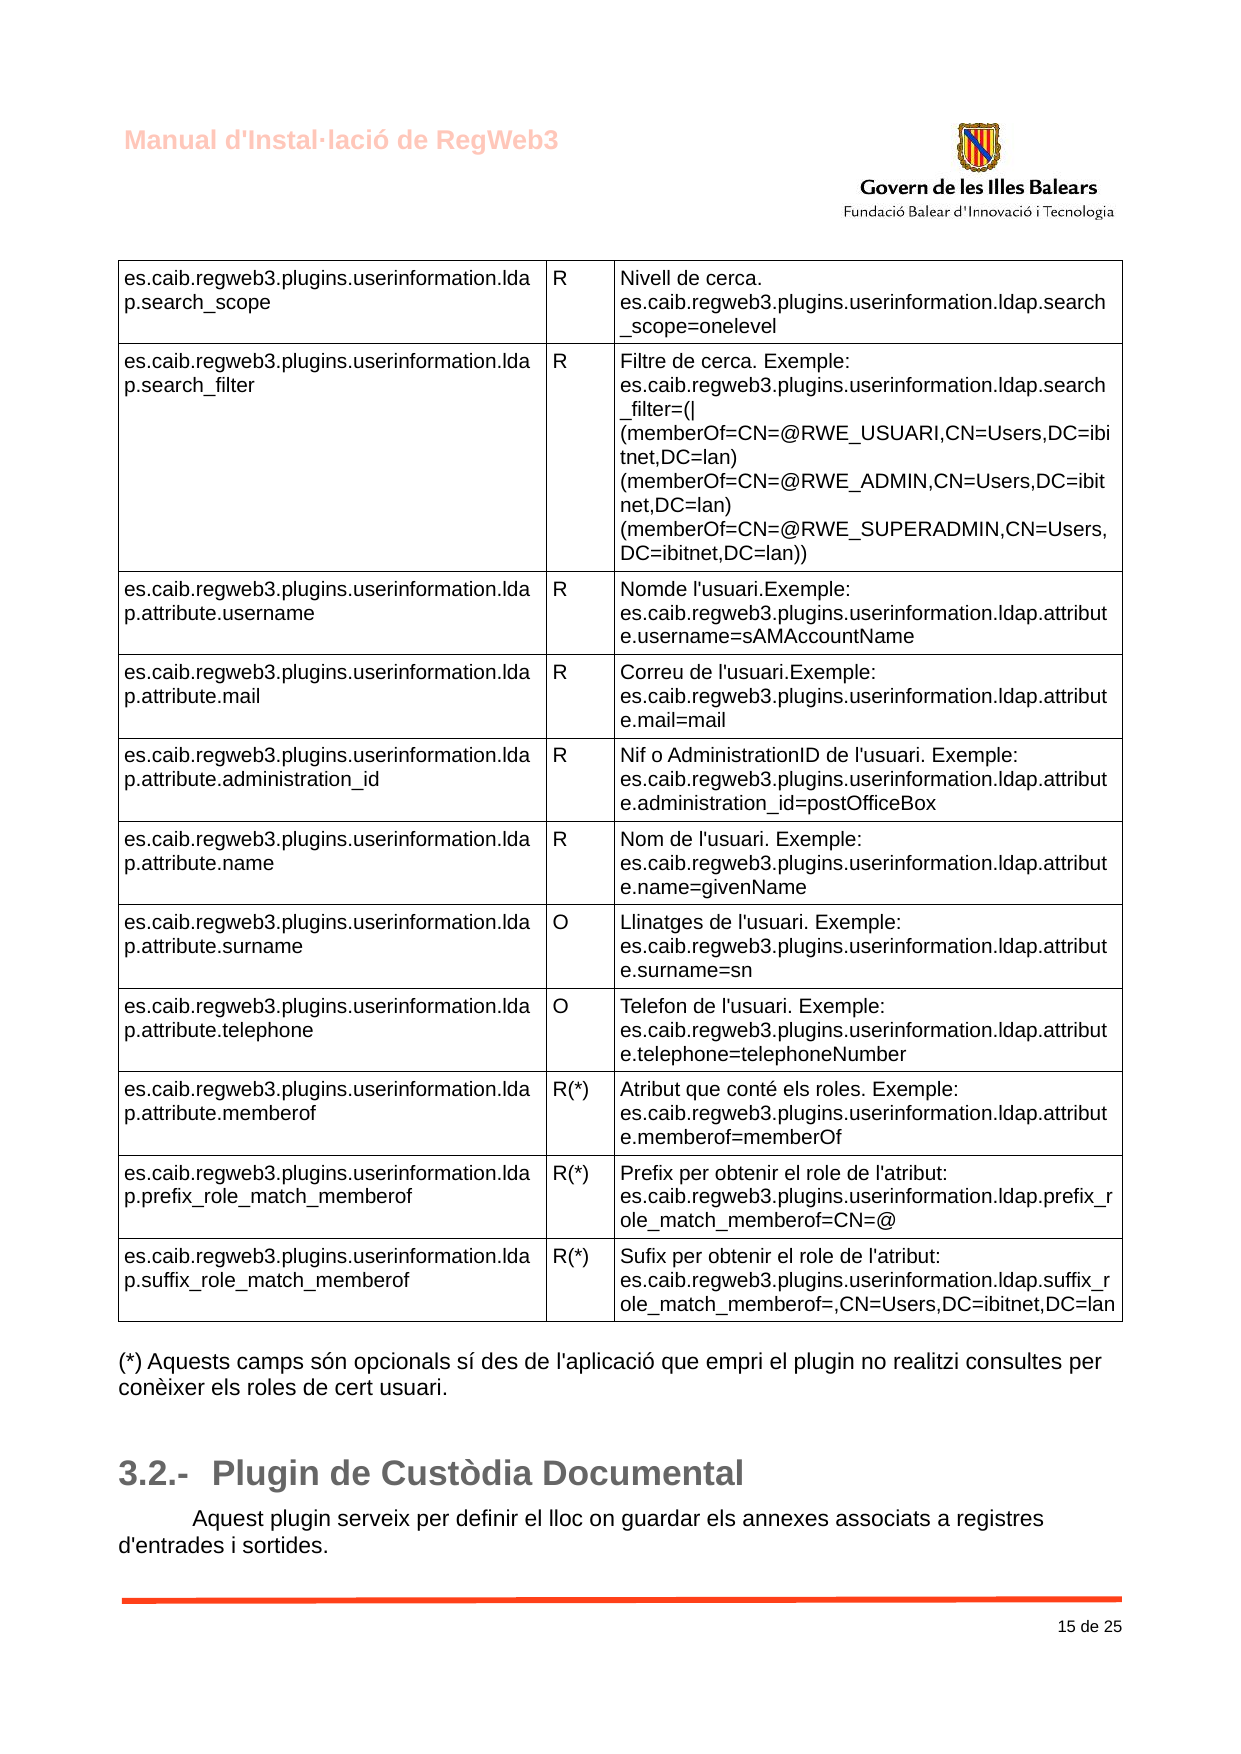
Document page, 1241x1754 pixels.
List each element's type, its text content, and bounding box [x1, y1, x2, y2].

table_cell es.caib.regweb3.plugins.userinformation.ldap.attribute.administration_id [119, 739, 546, 821]
table_cell Nom de l'usuari. Exemple: es.caib.regweb3.plugins.userinformation.ldap.attribute.name=givenName [615, 822, 1122, 904]
table_cell es.caib.regweb3.plugins.userinformation.ldap.attribute.telephone [119, 989, 546, 1071]
table_cell Correu de l'usuari.Exemple: es.caib.regweb3.plugins.userinformation.ldap.attribute.mail=mail [615, 655, 1122, 737]
table_cell Nomde l'usuari.Exemple: es.caib.regweb3.plugins.userinformation.ldap.attribute.username=sAMAccountName [615, 572, 1122, 654]
table_cell Nivell de cerca. es.caib.regweb3.plugins.userinformation.ldap.search_scope=onelevel [615, 261, 1122, 343]
table_cell R [547, 739, 614, 821]
table_cell es.caib.regweb3.plugins.userinformation.ldap.prefix_role_match_memberof [119, 1156, 546, 1238]
table_cell R(*) [547, 1156, 614, 1238]
subtitle Plugin de Custòdia Documental [118, 1452, 1122, 1493]
picture [840, 123, 1117, 220]
table_cell Sufix per obtenir el role de l'atribut: es.caib.regweb3.plugins.userinformation.ldap.suffix_role_match_memberof=,CN=Users,DC=ibitnet,DC=lan [615, 1239, 1122, 1321]
table_cell es.caib.regweb3.plugins.userinformation.ldap.attribute.memberof [119, 1072, 546, 1154]
table_cell es.caib.regweb3.plugins.userinformation.ldap.suffix_role_match_memberof [119, 1239, 546, 1321]
text Aquest plugin serveix per definir el lloc on guardar els annexes associats a registres d'entrades i sortides. [118, 1505, 1122, 1558]
table_cell R(*) [547, 1239, 614, 1321]
table_cell es.caib.regweb3.plugins.userinformation.ldap.attribute.surname [119, 905, 546, 988]
table_cell es.caib.regweb3.plugins.userinformation.ldap.search_filter [119, 344, 546, 571]
table_cell Prefix per obtenir el role de l'atribut: es.caib.regweb3.plugins.userinformation.ldap.prefix_role_match_memberof=CN=@ [615, 1156, 1122, 1238]
table_cell Atribut que conté els roles. Exemple: es.caib.regweb3.plugins.userinformation.ldap.attribute.memberof=memberOf [615, 1072, 1122, 1154]
table_cell R [547, 261, 614, 343]
table_cell Llinatges de l'usuari. Exemple: es.caib.regweb3.plugins.userinformation.ldap.attribute.surname=sn [615, 905, 1122, 988]
table_cell Filtre de cerca. Exemple: es.caib.regweb3.plugins.userinformation.ldap.search_filter=(|(memberOf=CN=@RWE_USUARI,CN=Users,DC=ibitnet,DC=lan)(memberOf=CN=@RWE_ADMIN,CN=Users,DC=ibitnet,DC=lan)(memberOf=CN=@RWE_SUPERADMIN,CN=Users,DC=ibitnet,DC=lan)) [615, 344, 1122, 571]
table_cell Nif o AdministrationID de l'usuari. Exemple: es.caib.regweb3.plugins.userinformation.ldap.attribute.administration_id=postOfficeBox [615, 739, 1122, 821]
table_cell R(*) [547, 1072, 614, 1154]
table_cell es.caib.regweb3.plugins.userinformation.ldap.attribute.mail [119, 655, 546, 737]
table_cell es.caib.regweb3.plugins.userinformation.ldap.search_scope [119, 261, 546, 343]
table_cell R [547, 344, 614, 571]
text (*) Aquests camps són opcionals sí des de l'aplicació que empri el plugin no realitzi consultes per conèixer els roles de cert usuari. [118, 1348, 1122, 1401]
table_cell R [547, 822, 614, 904]
table_cell R [547, 655, 614, 737]
table_cell O [547, 905, 614, 988]
table_cell Telefon de l'usuari. Exemple: es.caib.regweb3.plugins.userinformation.ldap.attribute.telephone=telephoneNumber [615, 989, 1122, 1071]
table_cell R [547, 572, 614, 654]
table_cell es.caib.regweb3.plugins.userinformation.ldap.attribute.name [119, 822, 546, 904]
table_cell O [547, 989, 614, 1071]
table_cell es.caib.regweb3.plugins.userinformation.ldap.attribute.username [119, 572, 546, 654]
